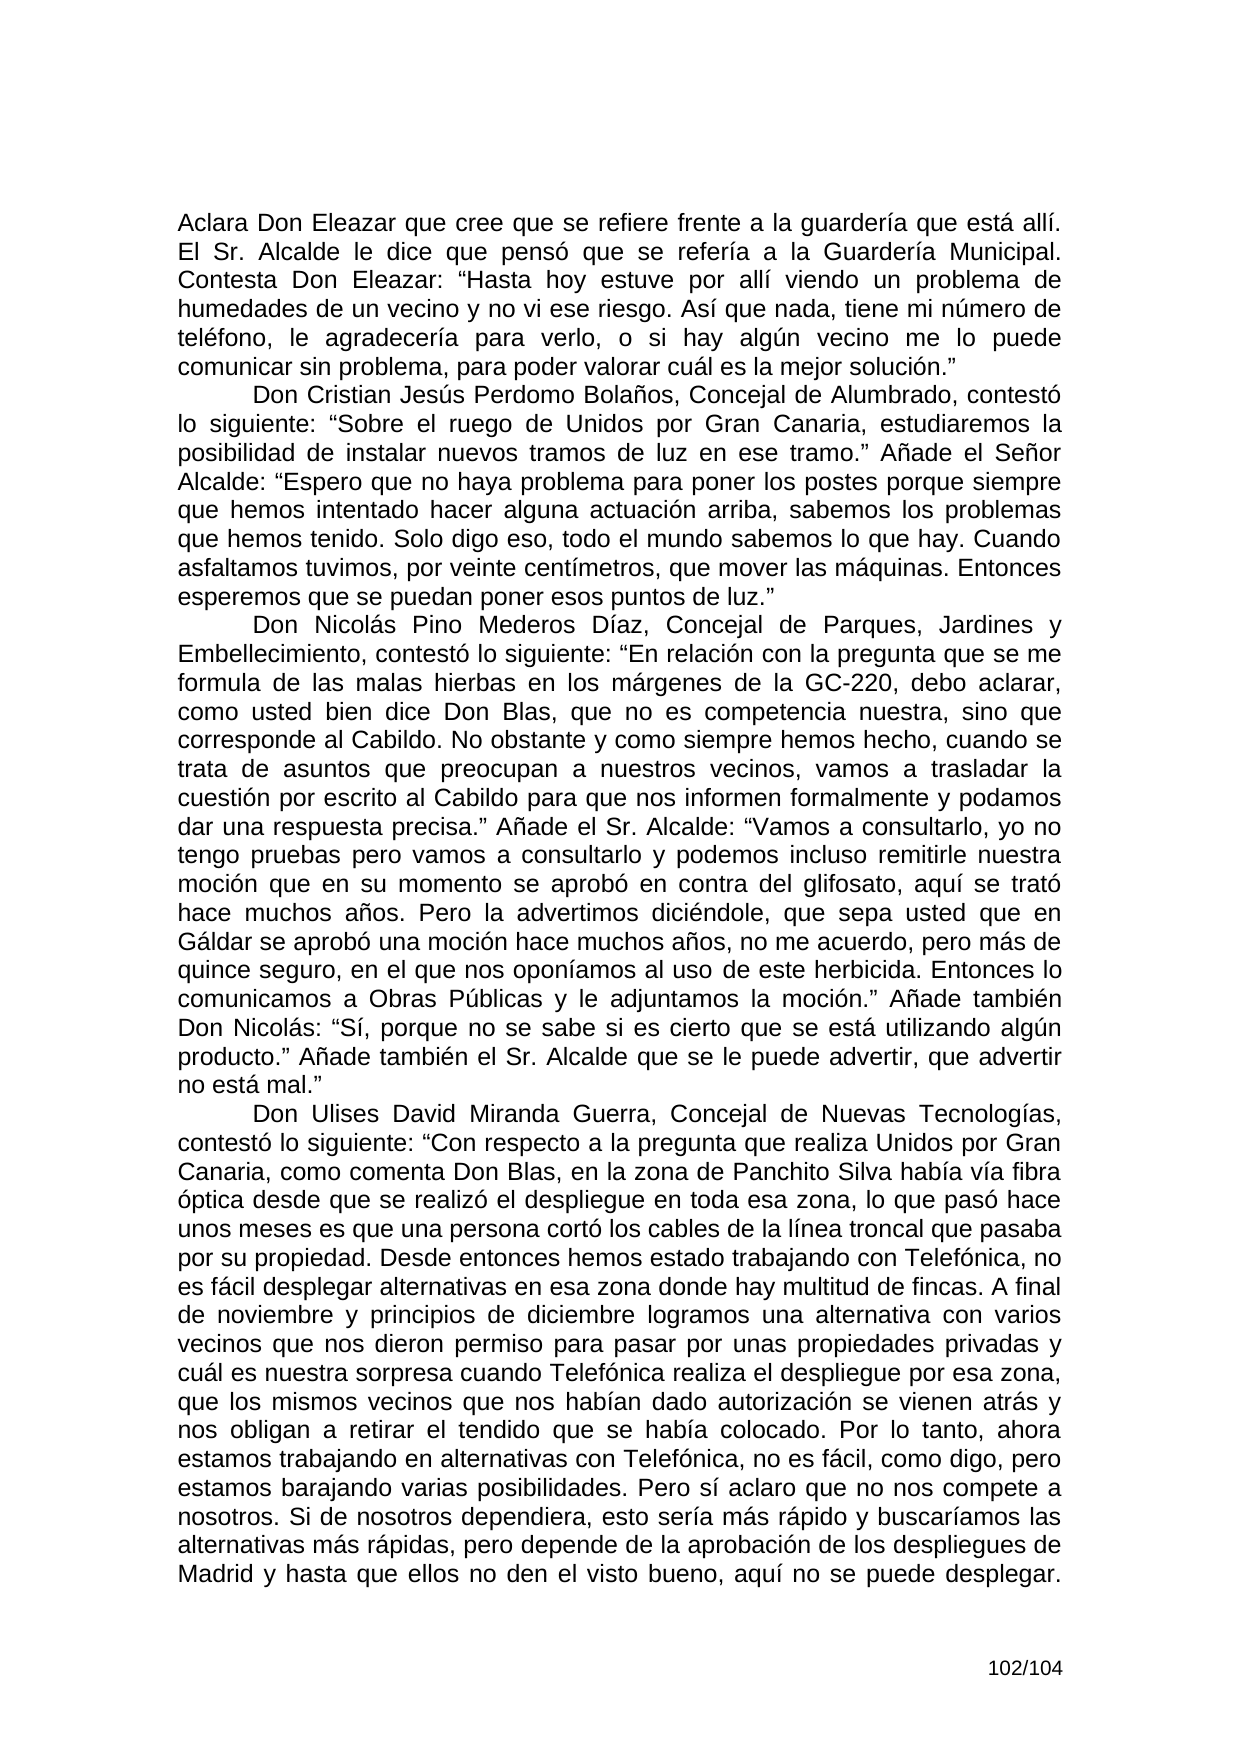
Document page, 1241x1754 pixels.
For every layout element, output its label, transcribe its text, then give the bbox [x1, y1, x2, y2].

text Aclara Don Eleazar que cree que se refiere frente a la guardería que está allí. El Sr. Alcalde le dice que pensó que se refería a la Guardería Municipal. Contesta Don Eleazar: “Hasta hoy estuve por allí viendo un problema de humedades de un vecino y no vi ese riesgo. Así que nada, tiene mi número de teléfono, le agradecería para verlo, o si hay algún vecino me lo puede comunicar sin problema, para poder valorar cuál es la mejor solución.” [177, 208, 1063, 380]
text Don Cristian Jesús Perdomo Bolaños, Concejal de Alumbrado, contestó lo siguiente: “Sobre el ruego de Unidos por Gran Canaria, estudiaremos la posibilidad de instalar nuevos tramos de luz en ese tramo.” Añade el Señor Alcalde: “Espero que no haya problema para poner los postes porque siempre que hemos intentado hacer alguna actuación arriba, sabemos los problemas que hemos tenido. Solo digo eso, todo el mundo sabemos lo que hay. Cuando asfaltamos tuvimos, por veinte centímetros, que mover las máquinas. Entonces esperemos que se puedan poner esos puntos de luz.” [177, 380, 1063, 610]
text Don Nicolás Pino Mederos Díaz, Concejal de Parques, Jardines y Embellecimiento, contestó lo siguiente: “En relación con la pregunta que se me formula de las malas hierbas en los márgenes de la GC-220, debo aclarar, como usted bien dice Don Blas, que no es competencia nuestra, sino que corresponde al Cabildo. No obstante y como siempre hemos hecho, cuando se trata de asuntos que preocupan a nuestros vecinos, vamos a trasladar la cuestión por escrito al Cabildo para que nos informen formalmente y podamos dar una respuesta precisa.” Añade el Sr. Alcalde: “Vamos a consultarlo, yo no tengo pruebas pero vamos a consultarlo y podemos incluso remitirle nuestra moción que en su momento se aprobó en contra del glifosato, aquí se trató hace muchos años. Pero la advertimos diciéndole, que sepa usted que en Gáldar se aprobó una moción hace muchos años, no me acuerdo, pero más de quince seguro, en el que nos oponíamos al uso de este herbicida. Entonces lo comunicamos a Obras Públicas y le adjuntamos la moción.” Añade también Don Nicolás: “Sí, porque no se sabe si es cierto que se está utilizando algún producto.” Añade también el Sr. Alcalde que se le puede advertir, que advertir no está mal.” [177, 610, 1063, 1099]
text Don Ulises David Miranda Guerra, Concejal de Nuevas Tecnologías, contestó lo siguiente: “Con respecto a la pregunta que realiza Unidos por Gran Canaria, como comenta Don Blas, en la zona de Panchito Silva había vía fibra óptica desde que se realizó el despliegue en toda esa zona, lo que pasó hace unos meses es que una persona cortó los cables de la línea troncal que pasaba por su propiedad. Desde entonces hemos estado trabajando con Telefónica, no es fácil desplegar alternativas en esa zona donde hay multitud de fincas. A final de noviembre y principios de diciembre logramos una alternativa con varios vecinos que nos dieron permiso para pasar por unas propiedades privadas y cuál es nuestra sorpresa cuando Telefónica realiza el despliegue por esa zona, que los mismos vecinos que nos habían dado autorización se vienen atrás y nos obligan a retirar el tendido que se había colocado. Por lo tanto, ahora estamos trabajando en alternativas con Telefónica, no es fácil, como digo, pero estamos barajando varias posibilidades. Pero sí aclaro que no nos compete a nosotros. Si de nosotros dependiera, esto sería más rápido y buscaríamos las alternativas más rápidas, pero depende de la aprobación de los despliegues de Madrid y hasta que ellos no den el visto bueno, aquí no se puede desplegar. [177, 1099, 1063, 1588]
